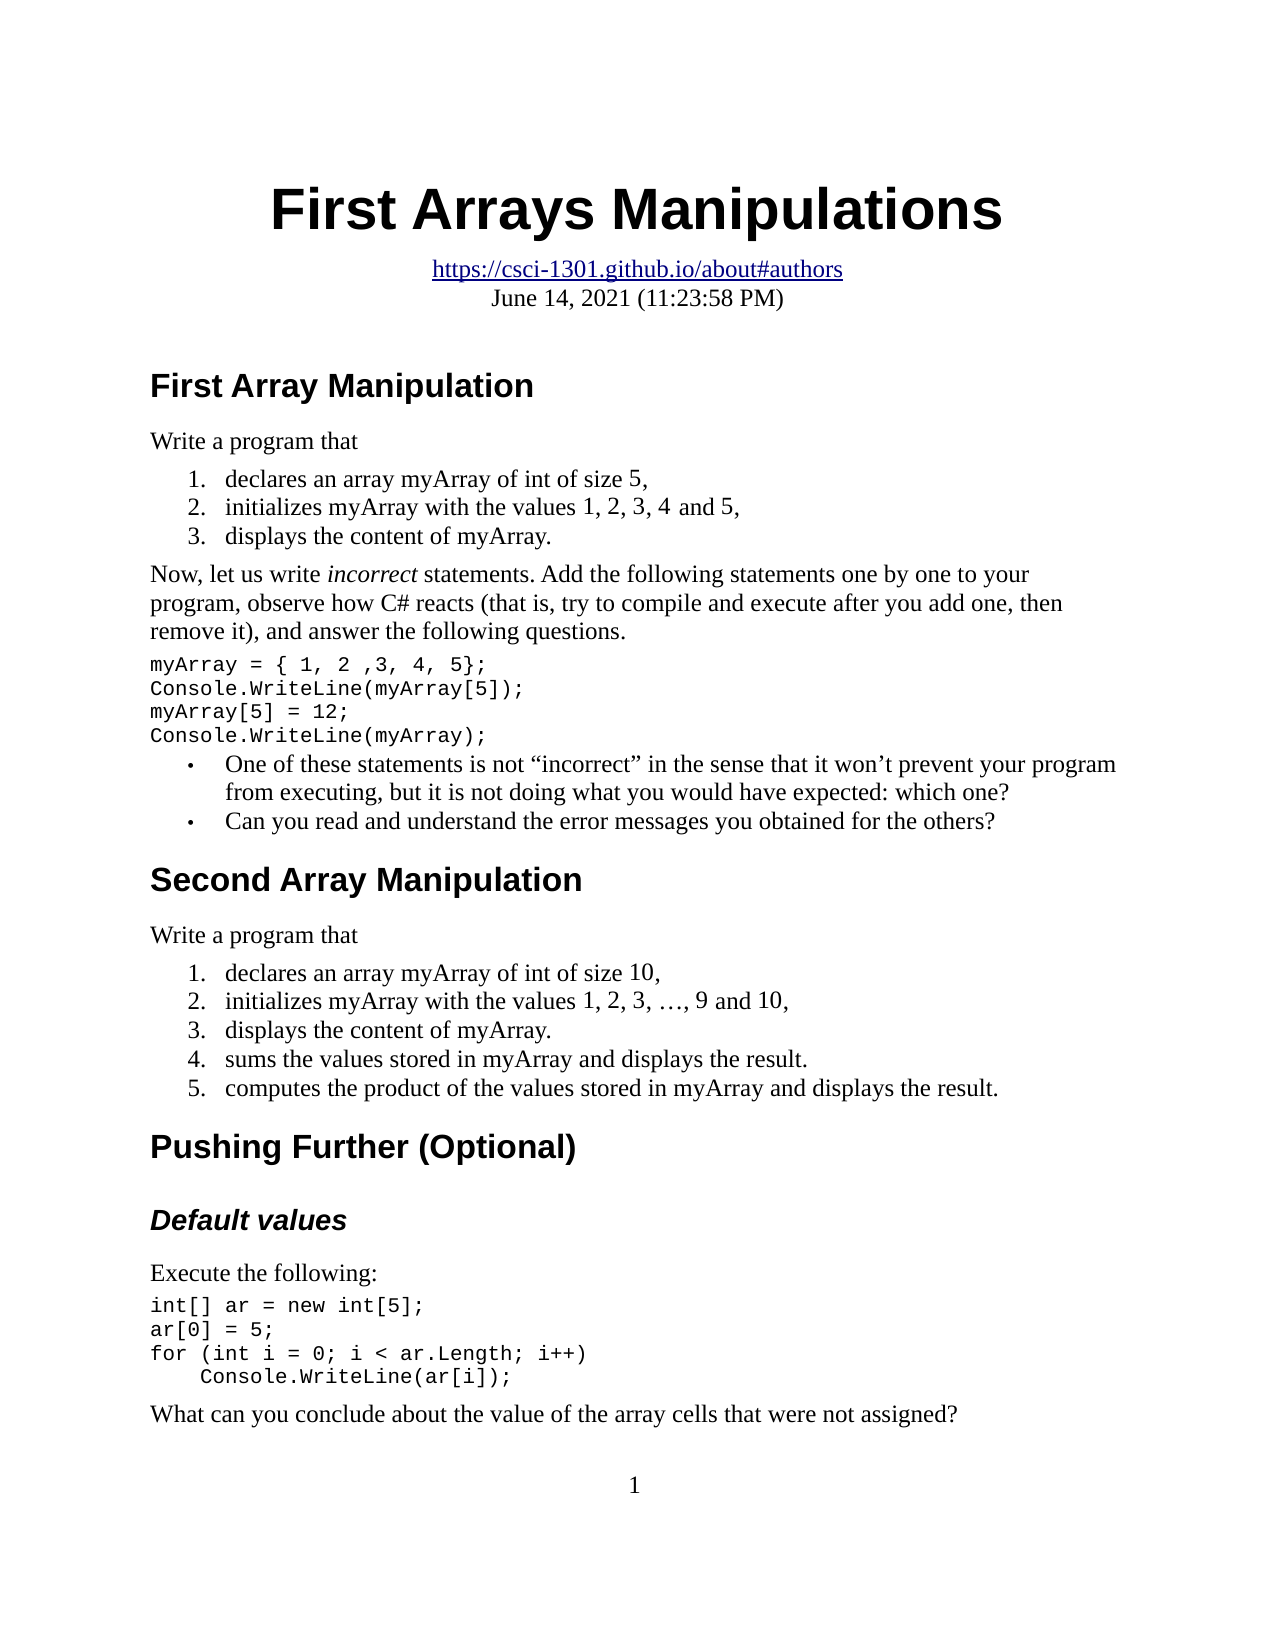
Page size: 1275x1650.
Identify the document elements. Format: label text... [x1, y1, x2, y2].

text for (int i = 0; i < ar.Length; i++) [150, 1343, 1125, 1366]
subtitle Default values [150, 1203, 1125, 1236]
text Execute the following: [150, 1258, 1125, 1286]
list displays the content of myArray. [187, 521, 1125, 550]
text myArray[5] = 12; [150, 701, 1125, 725]
list One of these statements is not “incorrect” in the sense that it won’t prevent your program from executing, but it is not doing what you would have expected: which one? [187, 749, 1125, 806]
text Write a program that [150, 426, 1125, 455]
list sums the values stored in myArray and displays the result. [187, 1044, 1125, 1073]
list displays the content of myArray. [187, 1015, 1125, 1044]
list initializes myArray with the values , , , …, and , [187, 986, 1125, 1015]
text Console.WriteLine(ar[i]); [150, 1366, 1125, 1390]
subtitle Pushing Further (Optional) [150, 1126, 1125, 1165]
text https://csci-1301.github.io/about#authors [150, 254, 1125, 283]
text June 14, 2021 (11:23:58 PM) [150, 283, 1125, 312]
text int[] ar = new int[5]; [150, 1295, 1125, 1319]
text Write a program that [150, 920, 1125, 949]
subtitle Second Array Manipulation [150, 860, 1125, 898]
list computes the product of the values stored in myArray and displays the result. [187, 1073, 1125, 1101]
list Can you read and understand the error messages you obtained for the others? [187, 806, 1125, 835]
text Console.WriteLine(myArray[5]); [150, 678, 1125, 701]
list initializes myArray with the values , , , and , [187, 492, 1125, 521]
title First Arrays Manipulations [150, 175, 1125, 242]
text What can you conclude about the value of the array cells that were not assigned? [150, 1399, 1125, 1428]
list declares an array myArray of int of size , [187, 464, 1125, 492]
list declares an array myArray of int of size , [187, 958, 1125, 986]
text myArray = { 1, 2 ,3, 4, 5}; [150, 654, 1125, 678]
text ar[0] = 5; [150, 1319, 1125, 1343]
subtitle First Array Manipulation [150, 366, 1125, 404]
text Console.WriteLine(myArray); [150, 725, 1125, 749]
text Now, let us write incorrect statements. Add the following statements one by one to your program, observe how C# reacts (that is, try to compile and execute after you add one, then remove it), and answer the following questions. [150, 559, 1125, 645]
